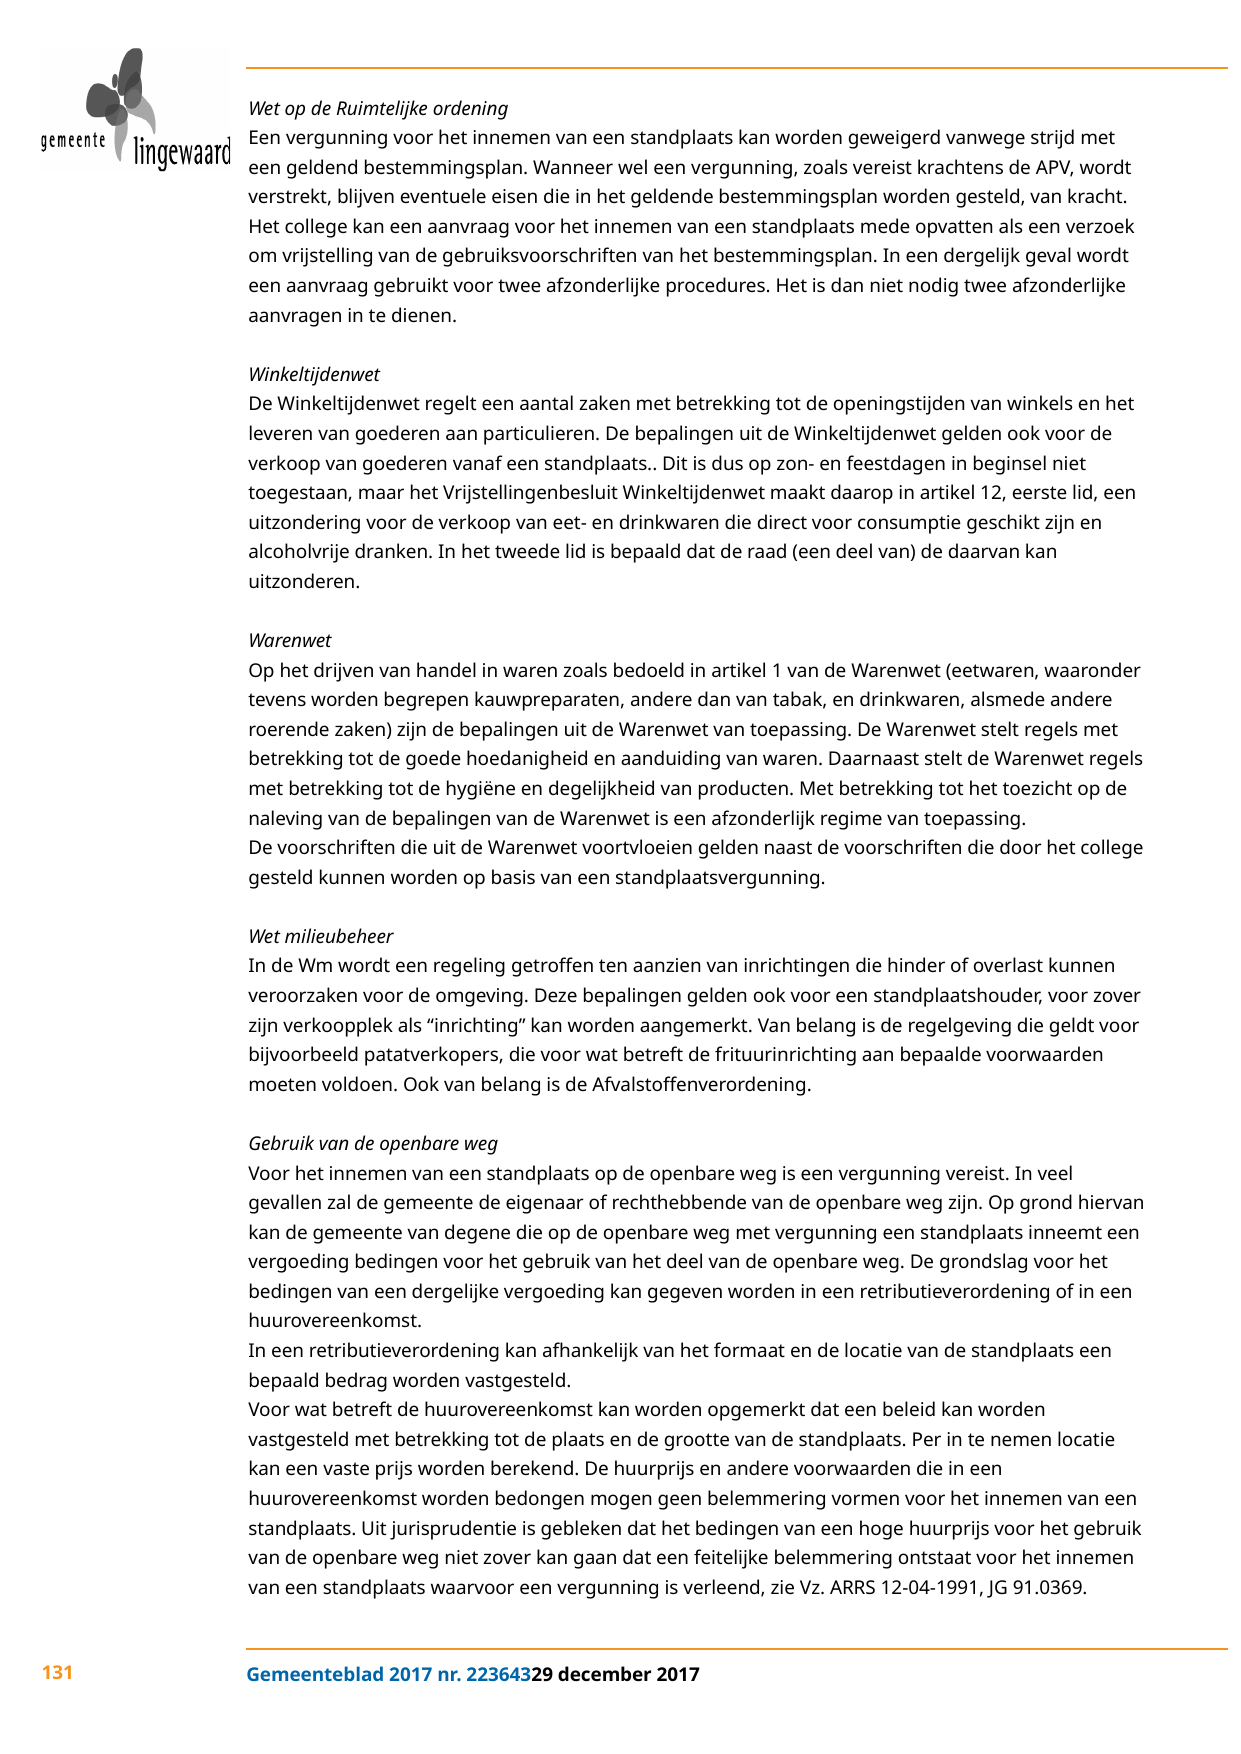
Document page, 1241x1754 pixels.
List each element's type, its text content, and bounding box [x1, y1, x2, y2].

text Gebruik van de openbare weg [248, 1130, 1152, 1156]
text Voor het innemen van een standplaats op de openbare weg is een vergunning vereist. In veel gevallen zal de gemeente de eigenaar of rechthebbende van de openbare weg zijn. Op grond hiervan kan de gemeente van degene die op de openbare weg met vergunning een standplaats inneemt een vergoeding bedingen voor het gebruik van het deel van de openbare weg. De grondslag voor het bedingen van een dergelijke vergoeding kan gegeven worden in een retributieverordening of in een huurovereenkomst. [248, 1160, 1152, 1333]
text In de Wm wordt een regeling getroffen ten aanzien van inrichtingen die hinder of overlast kunnen veroorzaken voor de omgeving. Deze bepalingen gelden ook voor een standplaatshouder, voor zover zijn verkoopplek als “inrichting” kan worden aangemerkt. Van belang is de regelgeving die geldt voor bijvoorbeeld patatverkopers, die voor wat betreft de frituurinrichting aan bepaalde voorwaarden moeten voldoen. Ook van belang is de Afvalstoffenverordening. [248, 953, 1152, 1097]
text Het college kan een aanvraag voor het innemen van een standplaats mede opvatten als een verzoek om vrijstelling van de gebruiksvoorschriften van het bestemmingsplan. In een dergelijk geval wordt een aanvraag gebruikt voor twee afzonderlijke procedures. Het is dan niet nodig twee afzonderlijke aanvragen in te dienen. [248, 213, 1152, 328]
text Voor wat betreft de huurovereenkomst kan worden opgemerkt dat een beleid kan worden vastgesteld met betrekking tot de plaats en de grootte van de standplaats. Per in te nemen locatie kan een vaste prijs worden berekend. De huurprijs en andere voorwaarden die in een huurovereenkomst worden bedongen mogen geen belemmering vormen voor het innemen van een standplaats. Uit jurisprudentie is gebleken dat het bedingen van een hoge huurprijs voor het gebruik van de openbare weg niet zover kan gaan dat een feitelijke belemmering ontstaat voor het innemen van een standplaats waarvoor een vergunning is verleend, zie Vz. ARRS 12-04-1991, JG 91.0369. [248, 1396, 1152, 1600]
text Wet milieubeheer [248, 923, 1152, 949]
text Wet op de Ruimtelijke ordening [248, 95, 1152, 121]
text De voorschriften die uit de Warenwet voortvloeien gelden naast de voorschriften die door het college gesteld kunnen worden op basis van een standplaatsvergunning. [248, 834, 1152, 890]
text De Winkeltijdenwet regelt een aantal zaken met betrekking tot de openingstijden van winkels en het leveren van goederen aan particulieren. De bepalingen uit de Winkeltijdenwet gelden ook voor de verkoop van goederen vanaf een standplaats.. Dit is dus op zon- en feestdagen in beginsel niet toegestaan, maar het Vrijstellingenbesluit Winkeltijdenwet maakt daarop in artikel 12, eerste lid, een uitzondering voor de verkoop van eet- en drinkwaren die direct voor consumptie geschikt zijn en alcoholvrije dranken. In het tweede lid is bepaald dat de raad (een deel van) de daarvan kan uitzonderen. [248, 391, 1152, 594]
text Winkeltijdenwet [248, 361, 1152, 387]
text Warenwet [248, 627, 1152, 653]
picture [41, 47, 231, 172]
text Op het drijven van handel in waren zoals bedoeld in artikel 1 van de Warenwet (eetwaren, waaronder tevens worden begrepen kauwpreparaten, andere dan van tabak, en drinkwaren, alsmede andere roerende zaken) zijn de bepalingen uit de Warenwet van toepassing. De Warenwet stelt regels met betrekking tot de goede hoedanigheid en aanduiding van waren. Daarnaast stelt de Warenwet regels met betrekking tot de hygiëne en degelijkheid van producten. Met betrekking tot het toezicht op de naleving van de bepalingen van de Warenwet is een afzonderlijk regime van toepassing. [248, 657, 1152, 831]
text Een vergunning voor het innemen van een standplaats kan worden geweigerd vanwege strijd met een geldend bestemmingsplan. Wanneer wel een vergunning, zoals vereist krachtens de APV, wordt verstrekt, blijven eventuele eisen die in het geldende bestemmingsplan worden gesteld, van kracht. [248, 124, 1152, 209]
text In een retributieverordening kan afhankelijk van het formaat en de locatie van de standplaats een bepaald bedrag worden vastgesteld. [248, 1337, 1152, 1393]
